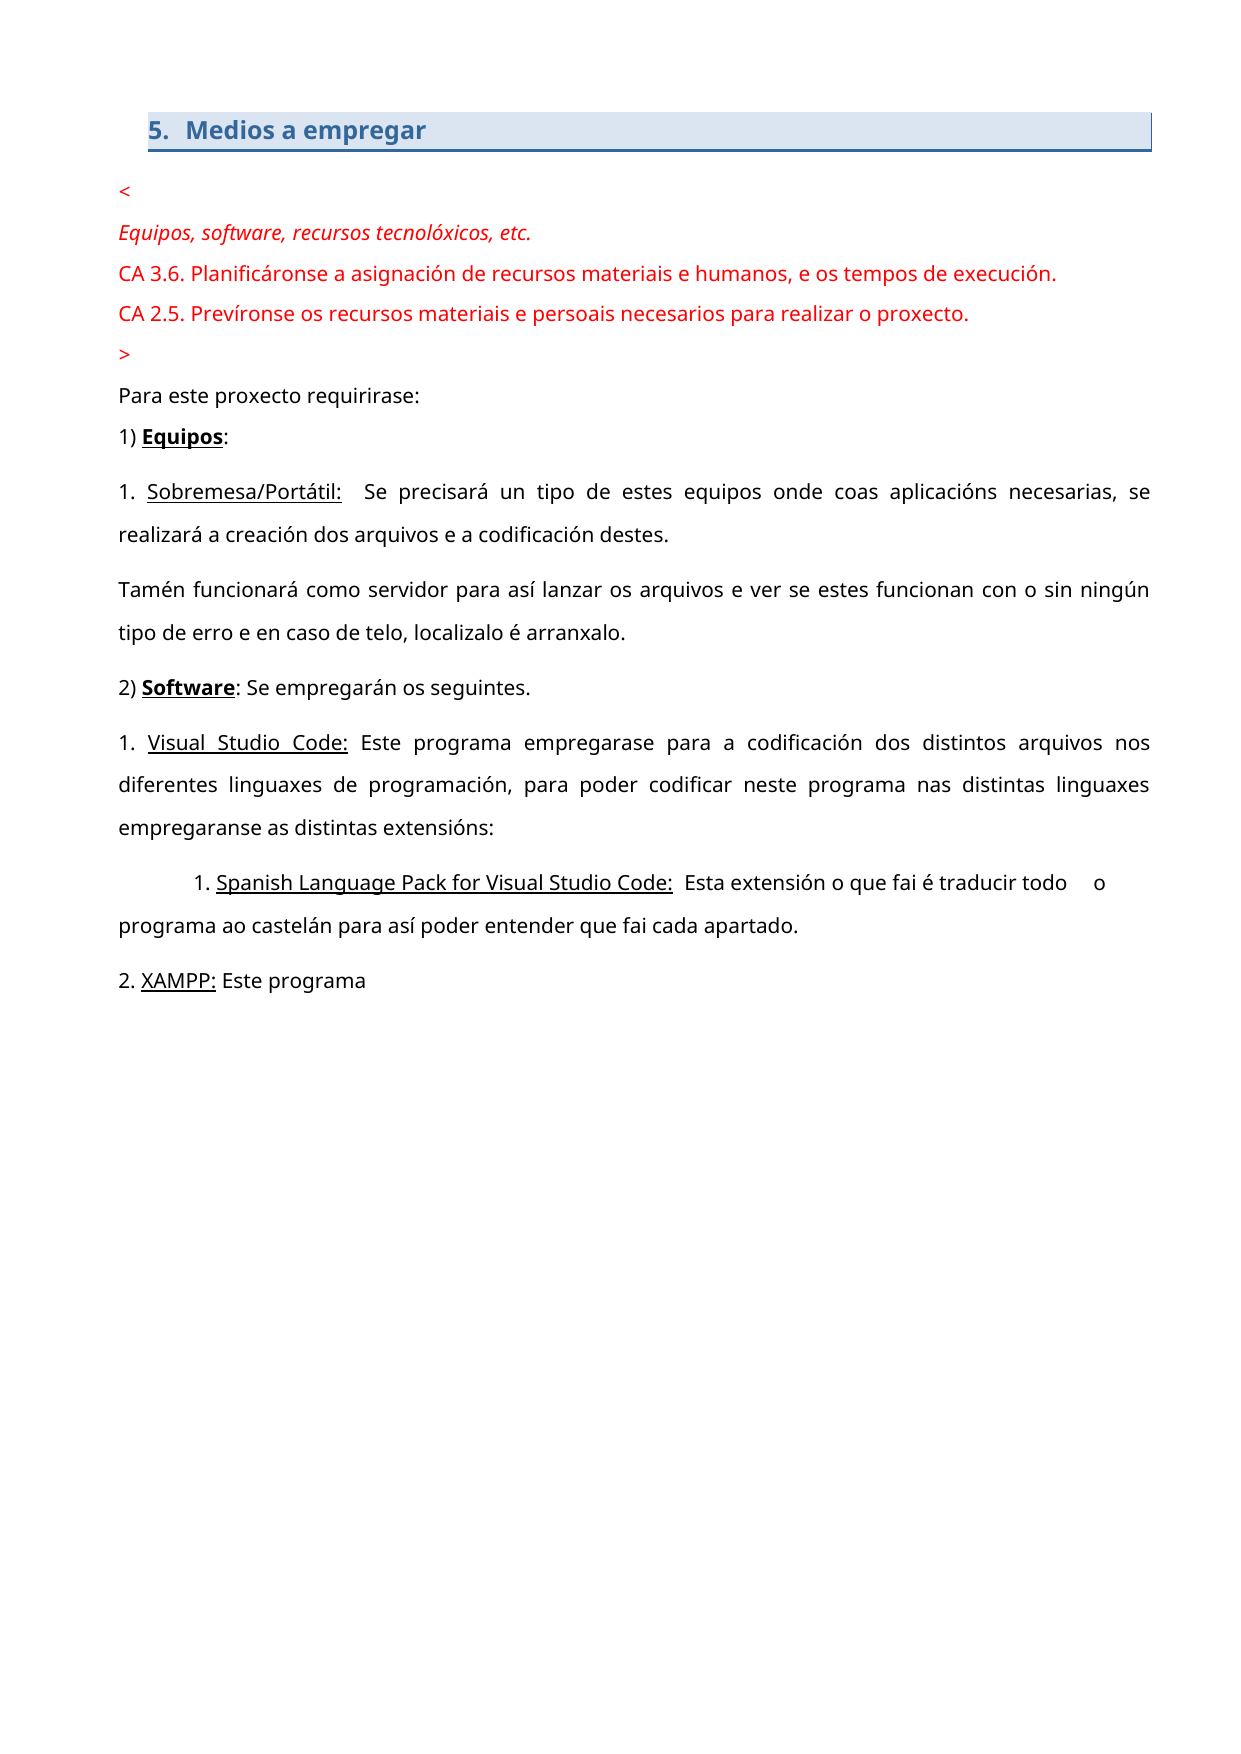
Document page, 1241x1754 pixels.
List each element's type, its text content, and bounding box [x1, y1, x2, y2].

text 1) Equipos: [118, 422, 1152, 451]
text Tamén funcionará como servidor para así lanzar os arquivos e ver se estes funcionan con o sin ningún tipo de erro e en caso de telo, localizalo é arranxalo. [118, 575, 1152, 646]
subtitle Medios a empregar [148, 112, 1151, 149]
text 1. Visual Studio Code: Este programa empregarase para a codificación dos distintos arquivos nos diferentes linguaxes de programación, para poder codificar neste programa nas distintas linguaxes empregaranse as distintas extensións: [118, 728, 1152, 842]
text CA 2.5. Prevíronse os recursos materiais e persoais necesarios para realizar o proxecto. [118, 299, 1152, 328]
text 1. Spanish Language Pack for Visual Studio Code: Esta extensión o que fai é traducir todo o programa ao castelán para así poder entender que fai cada apartado. [118, 868, 1152, 939]
text < [118, 177, 1152, 205]
text > [118, 341, 1152, 369]
text CA 3.6. Planificáronse a asignación de recursos materiais e humanos, e os tempos de execución. [118, 259, 1152, 287]
text 1. Sobremesa/Portátil: Se precisará un tipo de estes equipos onde coas aplicacións necesarias, se realizará a creación dos arquivos e a codificación destes. [118, 477, 1152, 548]
text Equipos, software, recursos tecnolóxicos, etc. [118, 218, 1152, 246]
text 2) Software: Se empregarán os seguintes. [118, 673, 1152, 701]
text Para este proxecto requirirase: [118, 381, 1152, 410]
text 2. XAMPP: Este programa [118, 966, 1152, 994]
